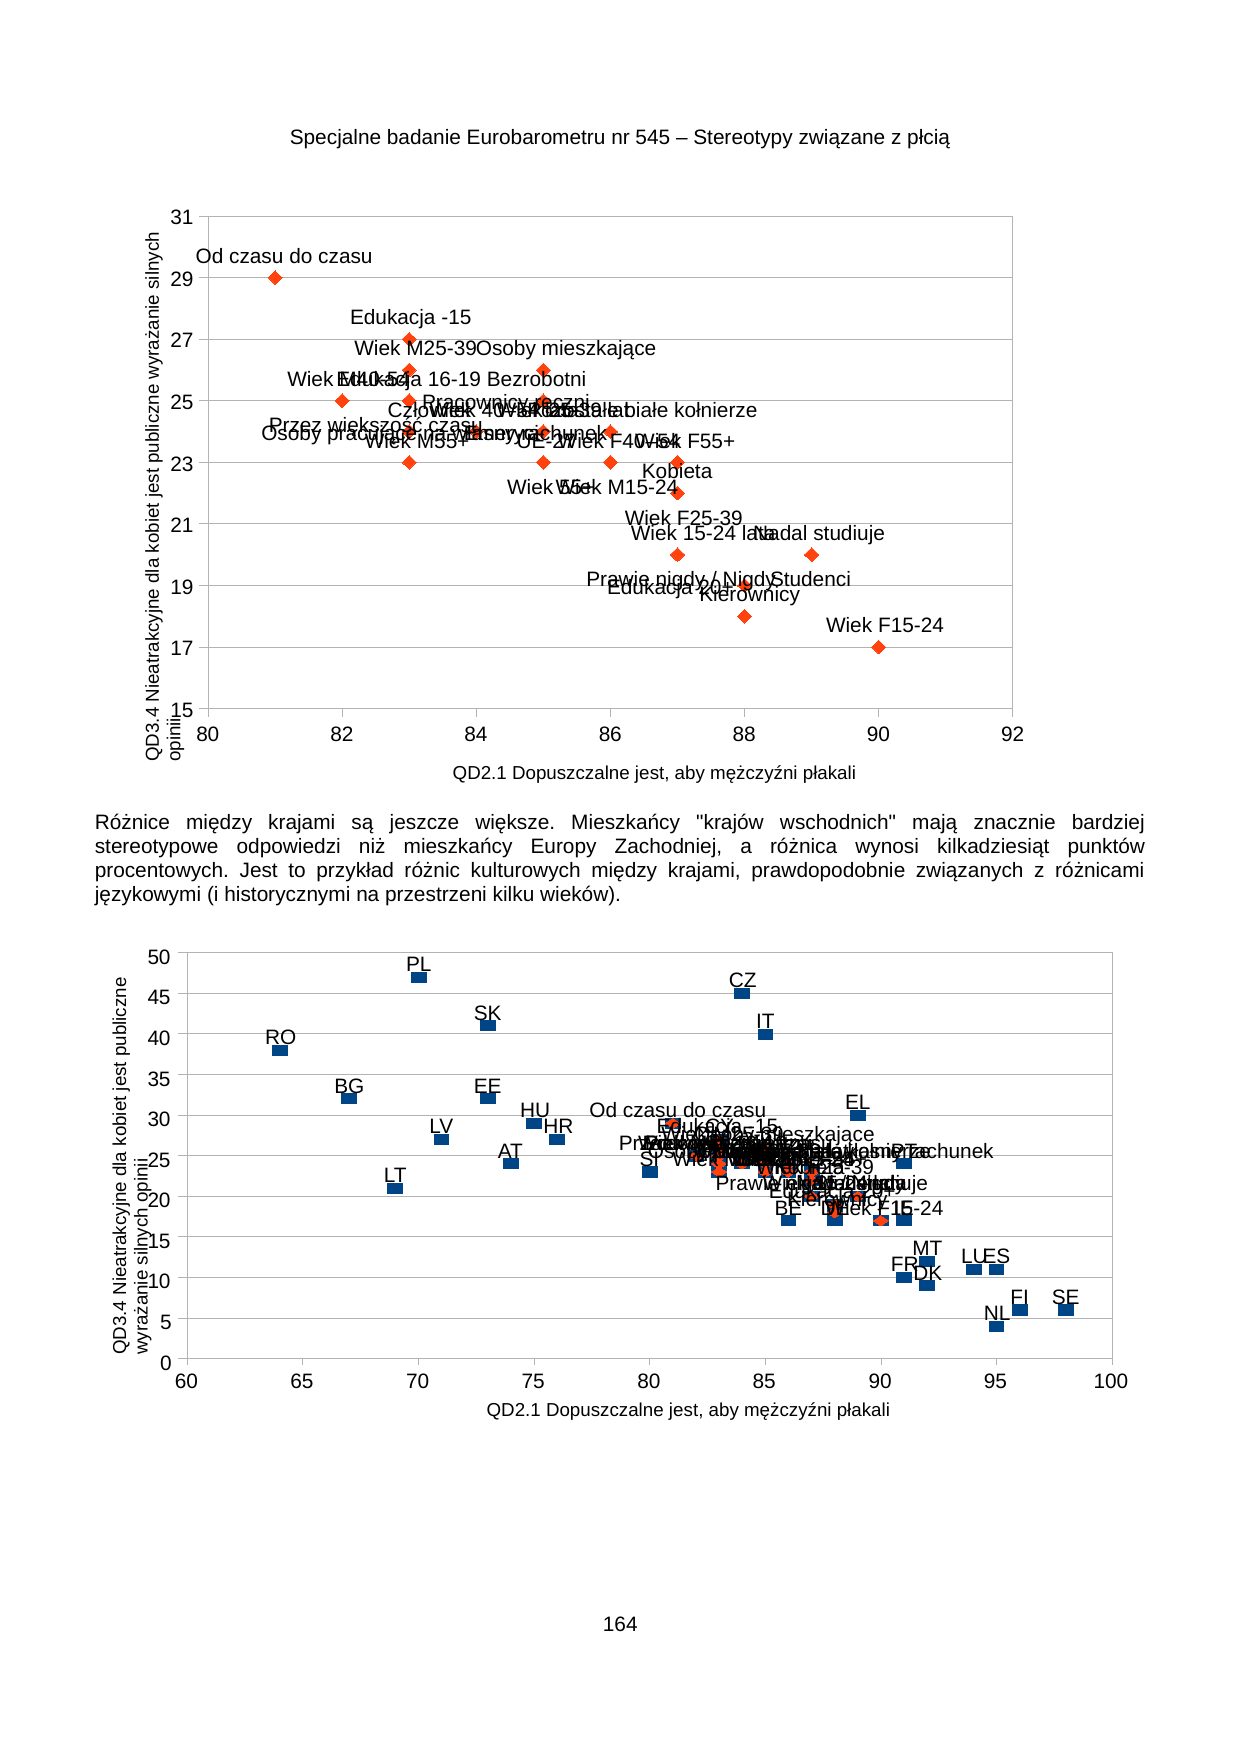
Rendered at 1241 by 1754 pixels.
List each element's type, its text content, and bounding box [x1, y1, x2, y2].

text Różnice między krajami są jeszcze większe. Mieszkańcy "krajów wschodnich" mają znacznie bardziej stereotypowe odpowiedzi niż mieszkańcy Europy Zachodniej, a różnica wynosi kilkadziesiąt punktów procentowych. Jest to przykład różnic kulturowych między krajami, prawdopodobnie związanych z różnicami językowymi (i historycznymi na przestrzeni kilku wieków). [94, 178, 1146, 906]
